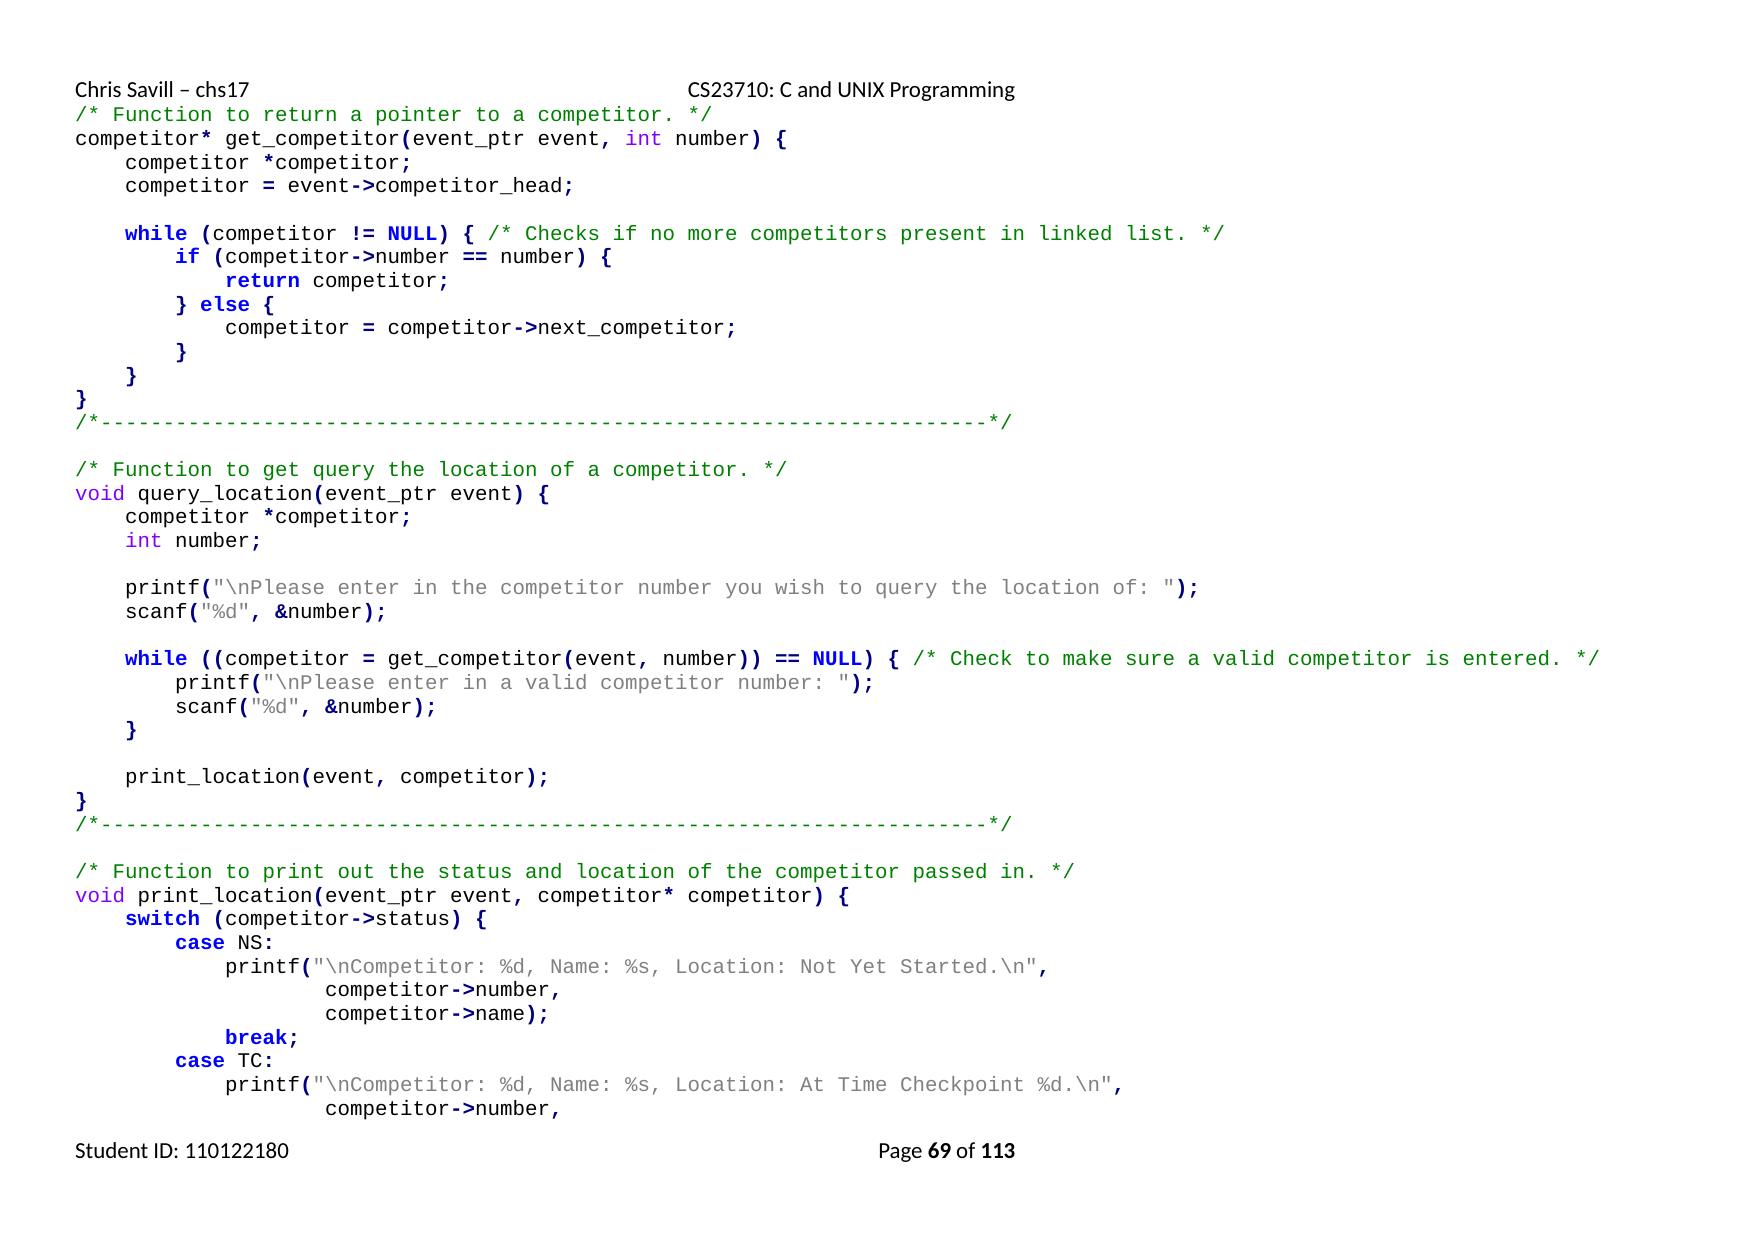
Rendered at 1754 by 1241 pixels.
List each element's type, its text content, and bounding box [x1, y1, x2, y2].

text void query_location(event_ptr event) { [75, 483, 1679, 506]
text competitor = competitor->next_competitor; [75, 317, 1679, 341]
text printf("\nCompetitor: %d, Name: %s, Location: Not Yet Started.\n", [75, 956, 1679, 979]
text competitor->number, [75, 1098, 1679, 1121]
text scanf("%d", &number); [75, 696, 1679, 719]
text } else { [75, 294, 1679, 317]
text competitor *competitor; [75, 152, 1679, 175]
text printf("\nPlease enter in the competitor number you wish to query the location of: "); [75, 577, 1679, 601]
text while ((competitor = get_competitor(event, number)) == NULL) { /* Check to make sure a valid competitor is entered. */ [75, 648, 1679, 672]
text return competitor; [75, 270, 1679, 294]
text int number; [75, 530, 1679, 554]
text /* Function to print out the status and location of the competitor passed in. */ [75, 861, 1679, 885]
text /*-----------------------------------------------------------------------*/ [75, 412, 1679, 436]
text competitor->number, [75, 979, 1679, 1003]
text switch (competitor->status) { [75, 908, 1679, 932]
text printf("\nPlease enter in a valid competitor number: "); [75, 672, 1679, 696]
text break; [75, 1027, 1679, 1050]
text competitor *competitor; [75, 506, 1679, 530]
text } [75, 790, 1679, 814]
text competitor* get_competitor(event_ptr event, int number) { [75, 128, 1679, 152]
text if (competitor->number == number) { [75, 246, 1679, 270]
text /* Function to get query the location of a competitor. */ [75, 459, 1679, 483]
text } [75, 388, 1679, 412]
text } [75, 341, 1679, 364]
text } [75, 719, 1679, 743]
text while (competitor != NULL) { /* Checks if no more competitors present in linked list. */ [75, 223, 1679, 246]
text case TC: [75, 1050, 1679, 1074]
text competitor = event->competitor_head; [75, 175, 1679, 199]
text } [75, 364, 1679, 388]
text case NS: [75, 932, 1679, 956]
text print_location(event, competitor); [75, 767, 1679, 790]
text /* Function to return a pointer to a competitor. */ [75, 104, 1679, 128]
text printf("\nCompetitor: %d, Name: %s, Location: At Time Checkpoint %d.\n", [75, 1074, 1679, 1098]
text /*-----------------------------------------------------------------------*/ [75, 814, 1679, 837]
text void print_location(event_ptr event, competitor* competitor) { [75, 885, 1679, 908]
text competitor->name); [75, 1003, 1679, 1027]
text scanf("%d", &number); [75, 601, 1679, 625]
